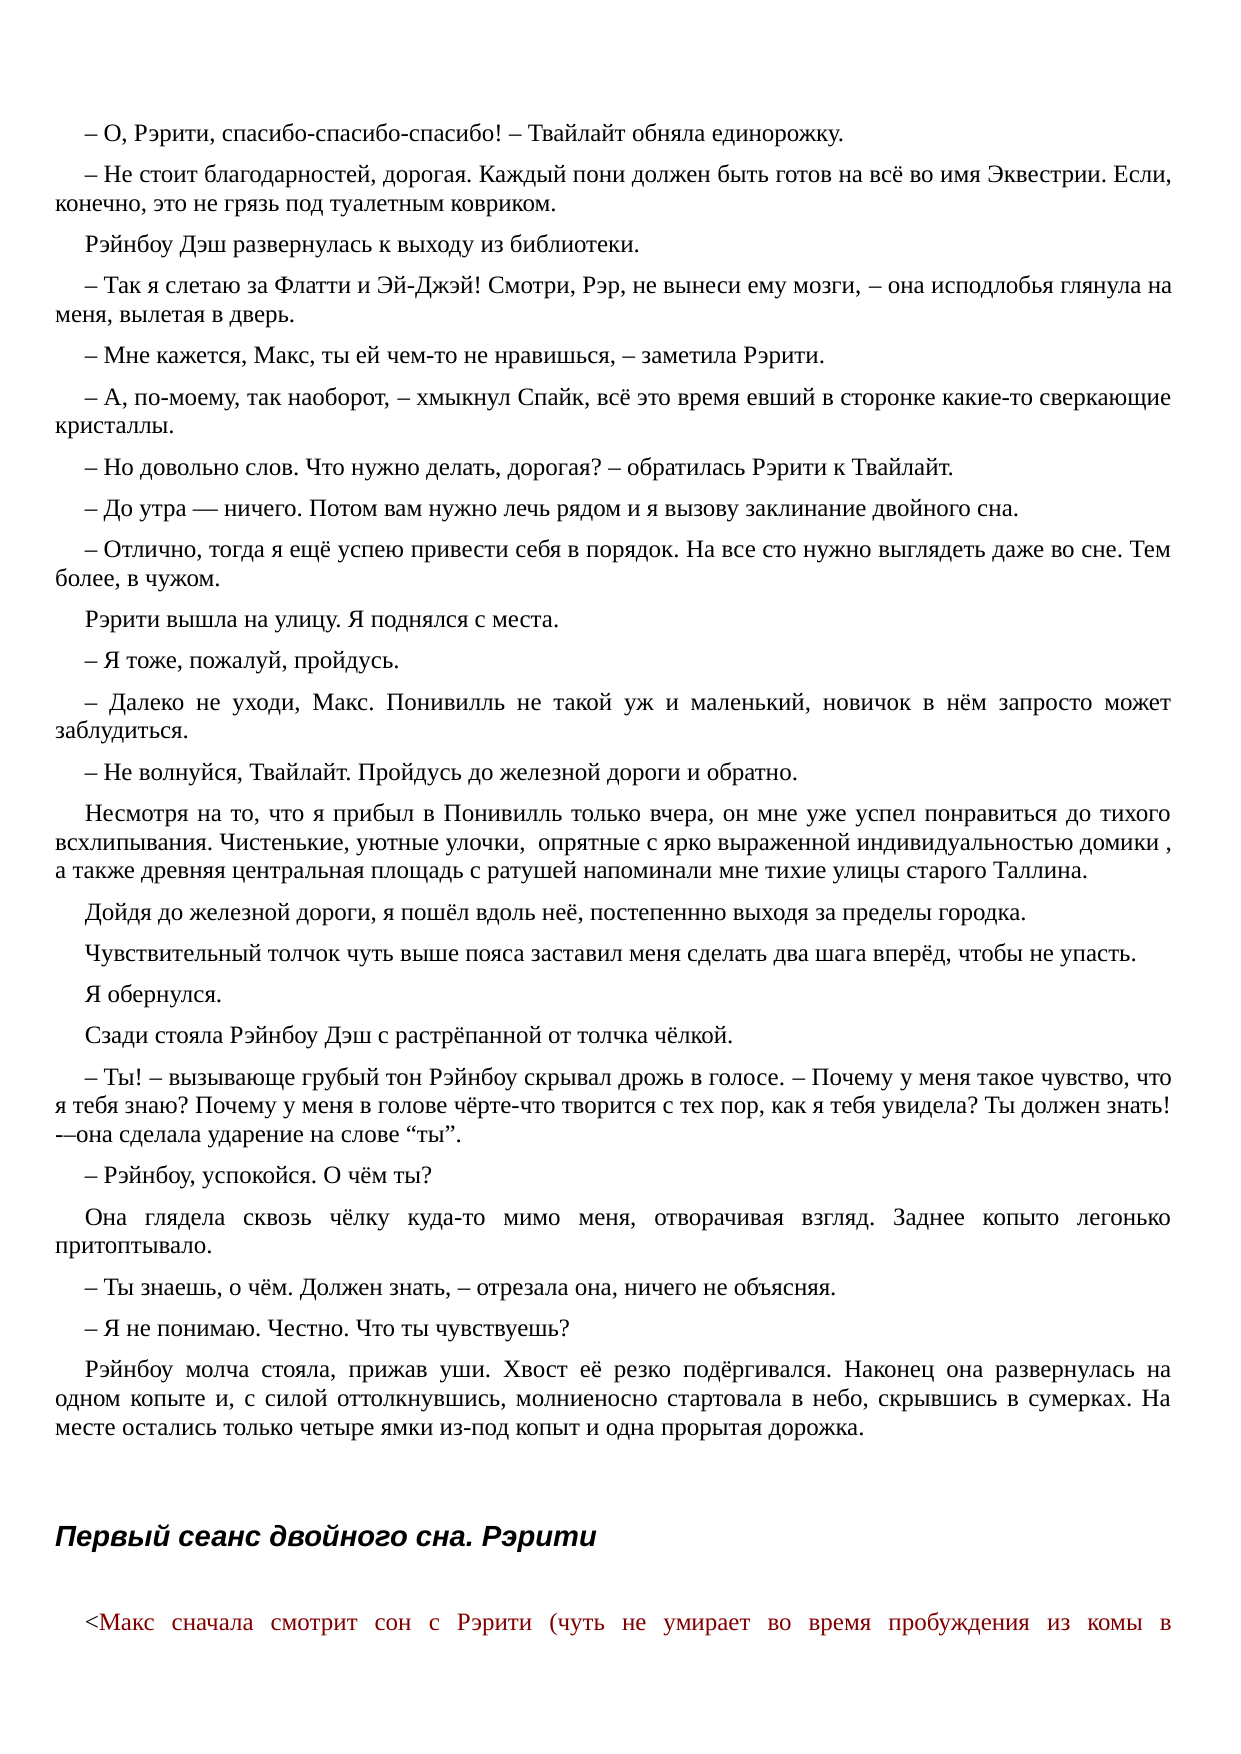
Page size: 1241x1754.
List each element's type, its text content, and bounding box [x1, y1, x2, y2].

text Дойдя до железной дороги, я пошёл вдоль неё, постепеннно выходя за пределы городка. [55, 897, 1172, 926]
text – Ты! – вызывающе грубый тон Рэйнбоу скрывал дрожь в голосе. – Почему у меня такое чувство, что я тебя знаю? Почему у меня в голове чёрте-что творится с тех пор, как я тебя увидела? Ты должен знать! -–она сделала ударение на слове “ты”. [55, 1062, 1172, 1148]
text – Не волнуйся, Твайлайт. Пройдусь до железной дороги и обратно. [55, 757, 1172, 786]
text – До утра — ничего. Потом вам нужно лечь рядом и я вызову заклинание двойного сна. [55, 493, 1172, 522]
text Она глядела сквозь чёлку куда-то мимо меня, отворачивая взгляд. Заднее копыто легонько притоптывало. [55, 1202, 1172, 1259]
text – Мне кажется, Макс, ты ей чем-то не нравишься, – заметила Рэрити. [55, 341, 1172, 369]
text – Я тоже, пожалуй, пройдусь. [55, 646, 1172, 674]
text – Не стоит благодарностей, дорогая. Каждый пони должен быть готов на всё во имя Эквестрии. Если, конечно, это не грязь под туалетным ковриком. [55, 159, 1172, 217]
text – Ты знаешь, о чём. Должен знать, – отрезала она, ничего не объясняя. [55, 1272, 1172, 1301]
text – Но довольно слов. Что нужно делать, дорогая? – обратилась Рэрити к Твайлайт. [55, 452, 1172, 481]
text <Макс сначала смотрит сон с Рэрити (чуть не умирает во время пробуждения из комы в [55, 1607, 1172, 1635]
text Рэйнбоу молча стояла, прижав уши. Хвост её резко подёргивался. Наконец она развернулась на одном копыте и, с силой оттолкнувшись, молниеносно стартовала в небо, скрывшись в сумерках. На месте остались только четыре ямки из-под копыт и одна прорытая дорожка. [55, 1354, 1172, 1441]
text – Отлично, тогда я ещё успею привести себя в порядок. На все сто нужно выглядеть даже во сне. Тем более, в чужом. [55, 534, 1172, 592]
text – А, по-моему, так наоборот, – хмыкнул Спайк, всё это время евший в сторонке какие-то сверкающие кристаллы. [55, 382, 1172, 439]
text – Рэйнбоу, успокойся. О чём ты? [55, 1161, 1172, 1189]
text Чувствительный толчок чуть выше пояса заставил меня сделать два шага вперёд, чтобы не упасть. [55, 938, 1172, 967]
text Я обернулся. [55, 979, 1172, 1008]
text – Так я слетаю за Флатти и Эй-Джэй! Смотри, Рэр, не вынеси ему мозги, – она исподлобья глянула на меня, вылетая в дверь. [55, 271, 1172, 328]
text Несмотря на то, что я прибыл в Понивилль только вчера, он мне уже успел понравиться до тихого всхлипывания. Чистенькие, уютные улочки, опрятные с ярко выраженной индивидуальностью домики , а также древняя центральная площадь с ратушей напоминали мне тихие улицы старого Таллина. [55, 798, 1172, 884]
subtitle Первый сеанс двойного сна. Рэрити [55, 1519, 1172, 1553]
text Рэйнбоу Дэш развернулась к выходу из библиотеки. [55, 229, 1172, 258]
text – Далеко не уходи, Макс. Понивилль не такой уж и маленький, новичок в нём запросто может заблудиться. [55, 687, 1172, 744]
text – О, Рэрити, спасибо-спасибо-спасибо! – Твайлайт обняла единорожку. [55, 118, 1172, 147]
text Сзади стояла Рэйнбоу Дэш с растрёпанной от толчка чёлкой. [55, 1021, 1172, 1049]
text – Я не понимаю. Честно. Что ты чувствуешь? [55, 1313, 1172, 1342]
text Рэрити вышла на улицу. Я поднялся с места. [55, 604, 1172, 633]
